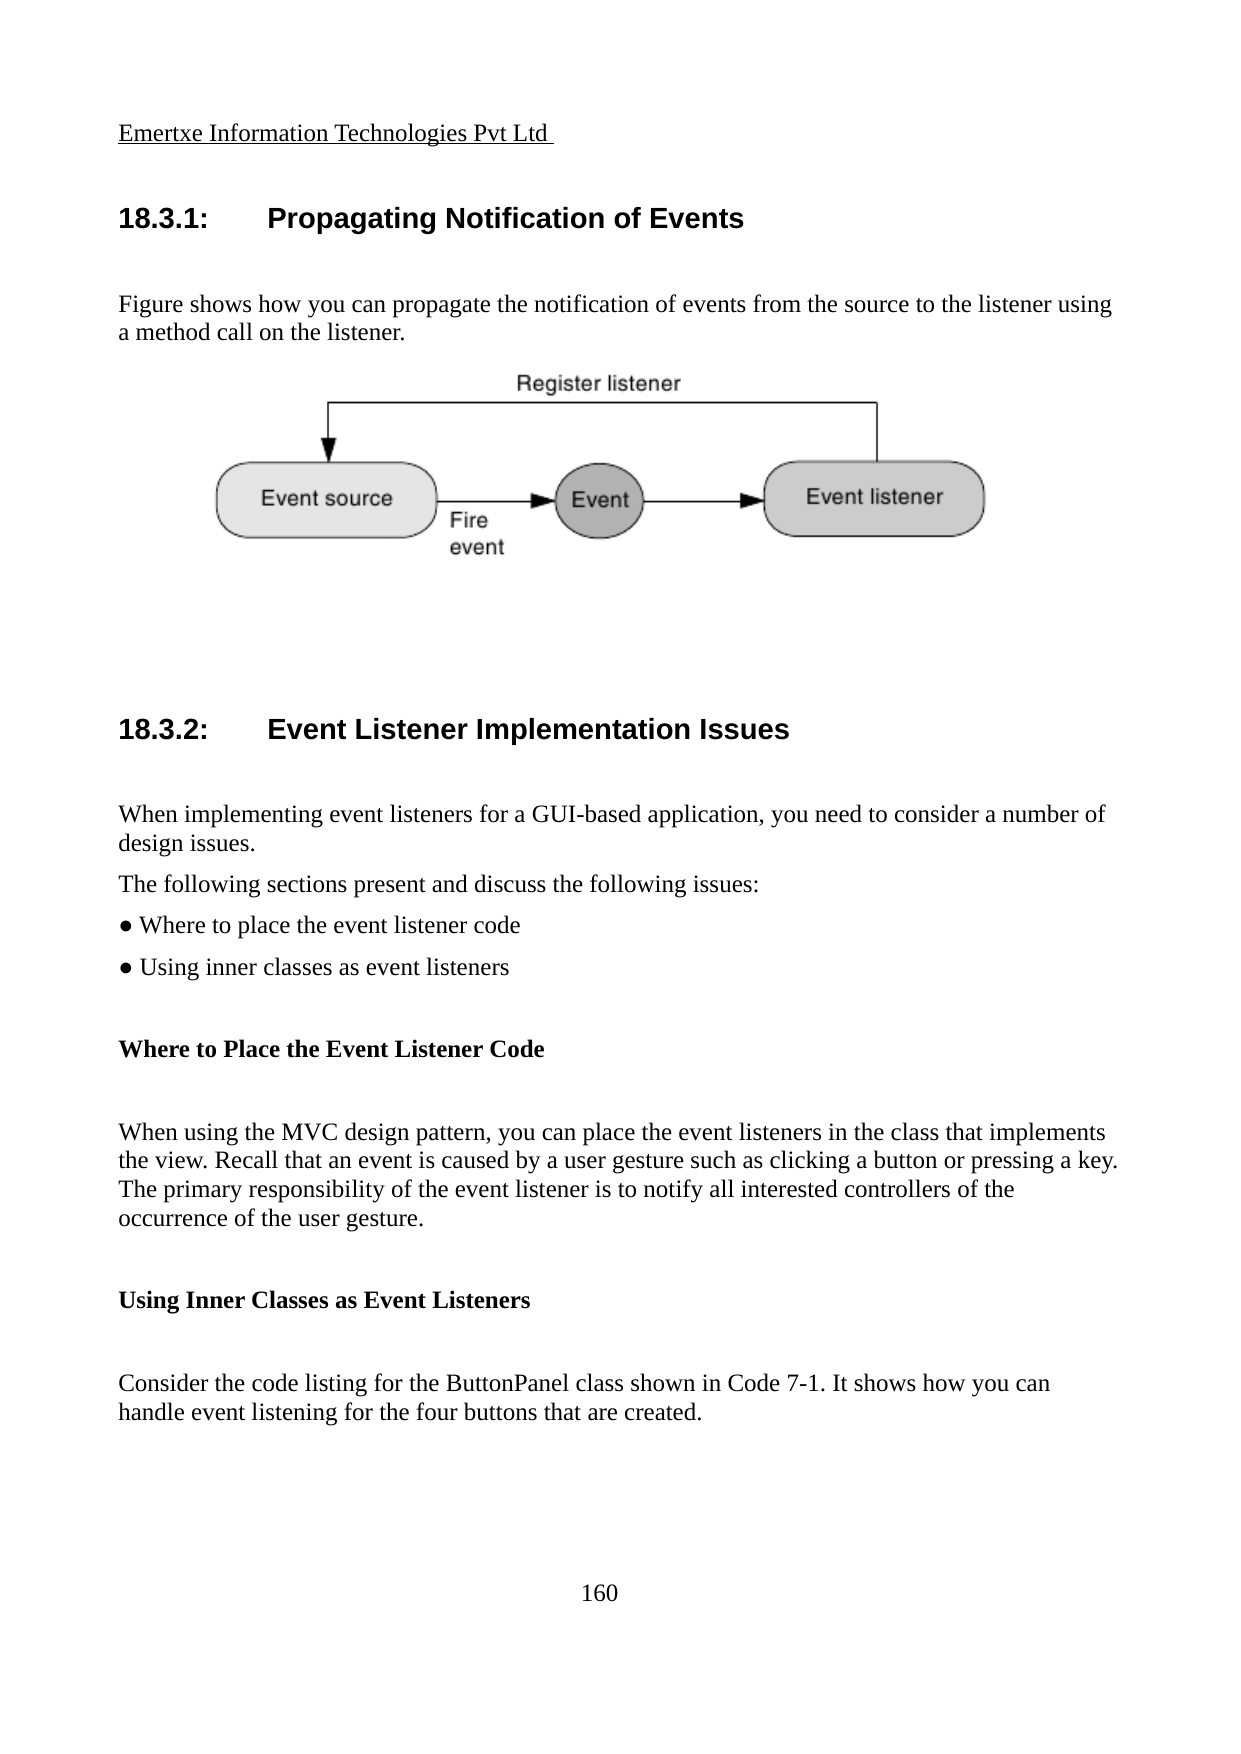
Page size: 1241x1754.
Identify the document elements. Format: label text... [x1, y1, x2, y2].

text Where to Place the Event Listener Code [118, 1034, 1122, 1063]
text ● Where to place the event listener code [118, 911, 1122, 939]
subtitle Event Listener Implementation Issues [118, 712, 1122, 746]
text When using the MVC design pattern, you can place the event listeners in the class that implements the view. Recall that an event is caused by a user gesture such as clicking a button or pressing a key. The primary responsibility of the event listener is to notify all interested controllers of the occurrence of the user gesture. [118, 1117, 1122, 1232]
text When implementing event listeners for a GUI-based application, you need to consider a number of design issues. [118, 799, 1122, 857]
picture [193, 358, 1047, 564]
text ● Using inner classes as event listeners [118, 952, 1122, 981]
text Figure shows how you can propagate the notification of events from the source to the listener using a method call on the listener. [118, 289, 1122, 346]
text Using Inner Classes as Event Listeners [118, 1286, 1122, 1314]
text The following sections present and discuss the following issues: [118, 869, 1122, 898]
text Consider the code listing for the ButtonPanel class shown in Code 7-1. It shows how you can handle event listening for the four buttons that are created. [118, 1368, 1122, 1426]
subtitle Propagating Notification of Events [118, 201, 1122, 235]
